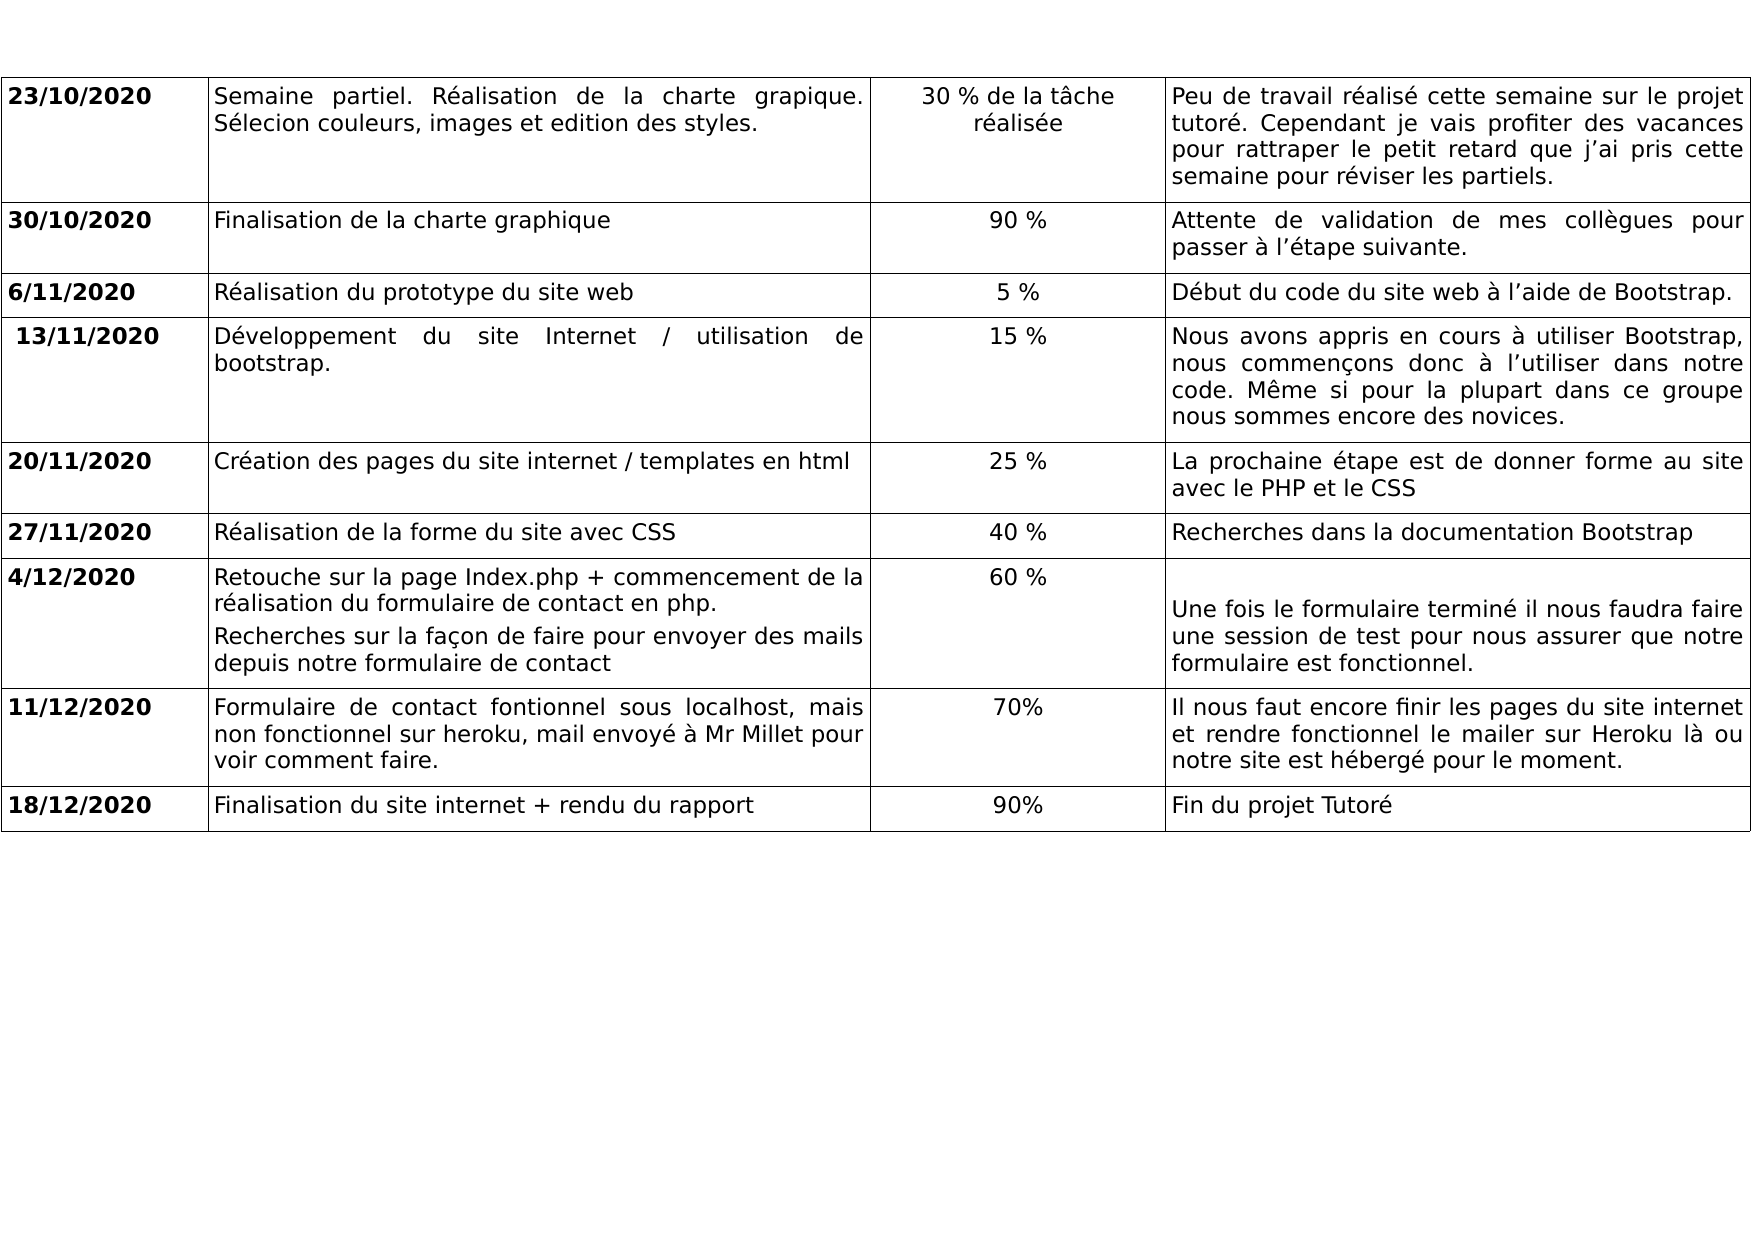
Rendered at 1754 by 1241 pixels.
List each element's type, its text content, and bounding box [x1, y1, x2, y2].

table_cell Fin du projet Tutoré [1166, 787, 1750, 831]
table_cell Semaine partiel. Réalisation de la charte grapique. Sélecion couleurs, images et edition des styles. [209, 78, 870, 201]
table_cell Attente de validation de mes collègues pour passer à l’étape suivante. [1166, 203, 1750, 273]
table_cell Finalisation du site internet + rendu du rapport [209, 787, 870, 831]
table_cell 25 % [871, 443, 1165, 513]
table_cell Développement du site Internet / utilisation de bootstrap. [209, 318, 870, 442]
table_cell 30/10/2020 [2, 203, 208, 273]
table_cell Nous avons appris en cours à utiliser Bootstrap, nous commençons donc à l’utiliser dans notre code. Même si pour la plupart dans ce groupe nous sommes encore des novices. [1166, 318, 1750, 442]
table_cell 4/12/2020 [2, 559, 208, 688]
table_cell Réalisation du prototype du site web [209, 274, 870, 317]
table_cell 90 % [871, 203, 1165, 273]
table_cell 90% [871, 787, 1165, 831]
table_cell 20/11/2020 [2, 443, 208, 513]
table_cell Une fois le formulaire terminé il nous faudra faire une session de test pour nous assurer que notre formulaire est fonctionnel. [1166, 559, 1750, 688]
table_cell 15 % [871, 318, 1165, 442]
table_cell Retouche sur la page Index.php + commencement de la réalisation du formulaire de contact en php. Recherches sur la façon de faire pour envoyer des mails depuis notre formulaire de contact [209, 559, 870, 688]
table_cell Formulaire de contact fontionnel sous localhost, mais non fonctionnel sur heroku, mail envoyé à Mr Millet pour voir comment faire. [209, 689, 870, 786]
table_cell 40 % [871, 514, 1165, 558]
table_cell La prochaine étape est de donner forme au site avec le PHP et le CSS [1166, 443, 1750, 513]
table_cell Peu de travail réalisé cette semaine sur le projet tutoré. Cependant je vais profiter des vacances pour rattraper le petit retard que j’ai pris cette semaine pour réviser les partiels. [1166, 78, 1750, 201]
table_cell Il nous faut encore finir les pages du site internet et rendre fonctionnel le mailer sur Heroku là ou notre site est hébergé pour le moment. [1166, 689, 1750, 786]
table_cell Création des pages du site internet / templates en html [209, 443, 870, 513]
table_cell 27/11/2020 [2, 514, 208, 558]
table_cell 60 % [871, 559, 1165, 688]
table_cell 23/10/2020 [2, 78, 208, 201]
table_cell 70% [871, 689, 1165, 786]
table_cell Recherches dans la documentation Bootstrap [1166, 514, 1750, 558]
table_cell Finalisation de la charte graphique [209, 203, 870, 273]
table_cell 13/11/2020 [2, 318, 208, 442]
table_cell Réalisation de la forme du site avec CSS [209, 514, 870, 558]
table_cell 18/12/2020 [2, 787, 208, 831]
table_cell 11/12/2020 [2, 689, 208, 786]
table_cell 5 % [871, 274, 1165, 317]
table_cell 30 % de la tâche réalisée [871, 78, 1165, 201]
table_cell Début du code du site web à l’aide de Bootstrap. [1166, 274, 1750, 317]
table_cell 6/11/2020 [2, 274, 208, 317]
